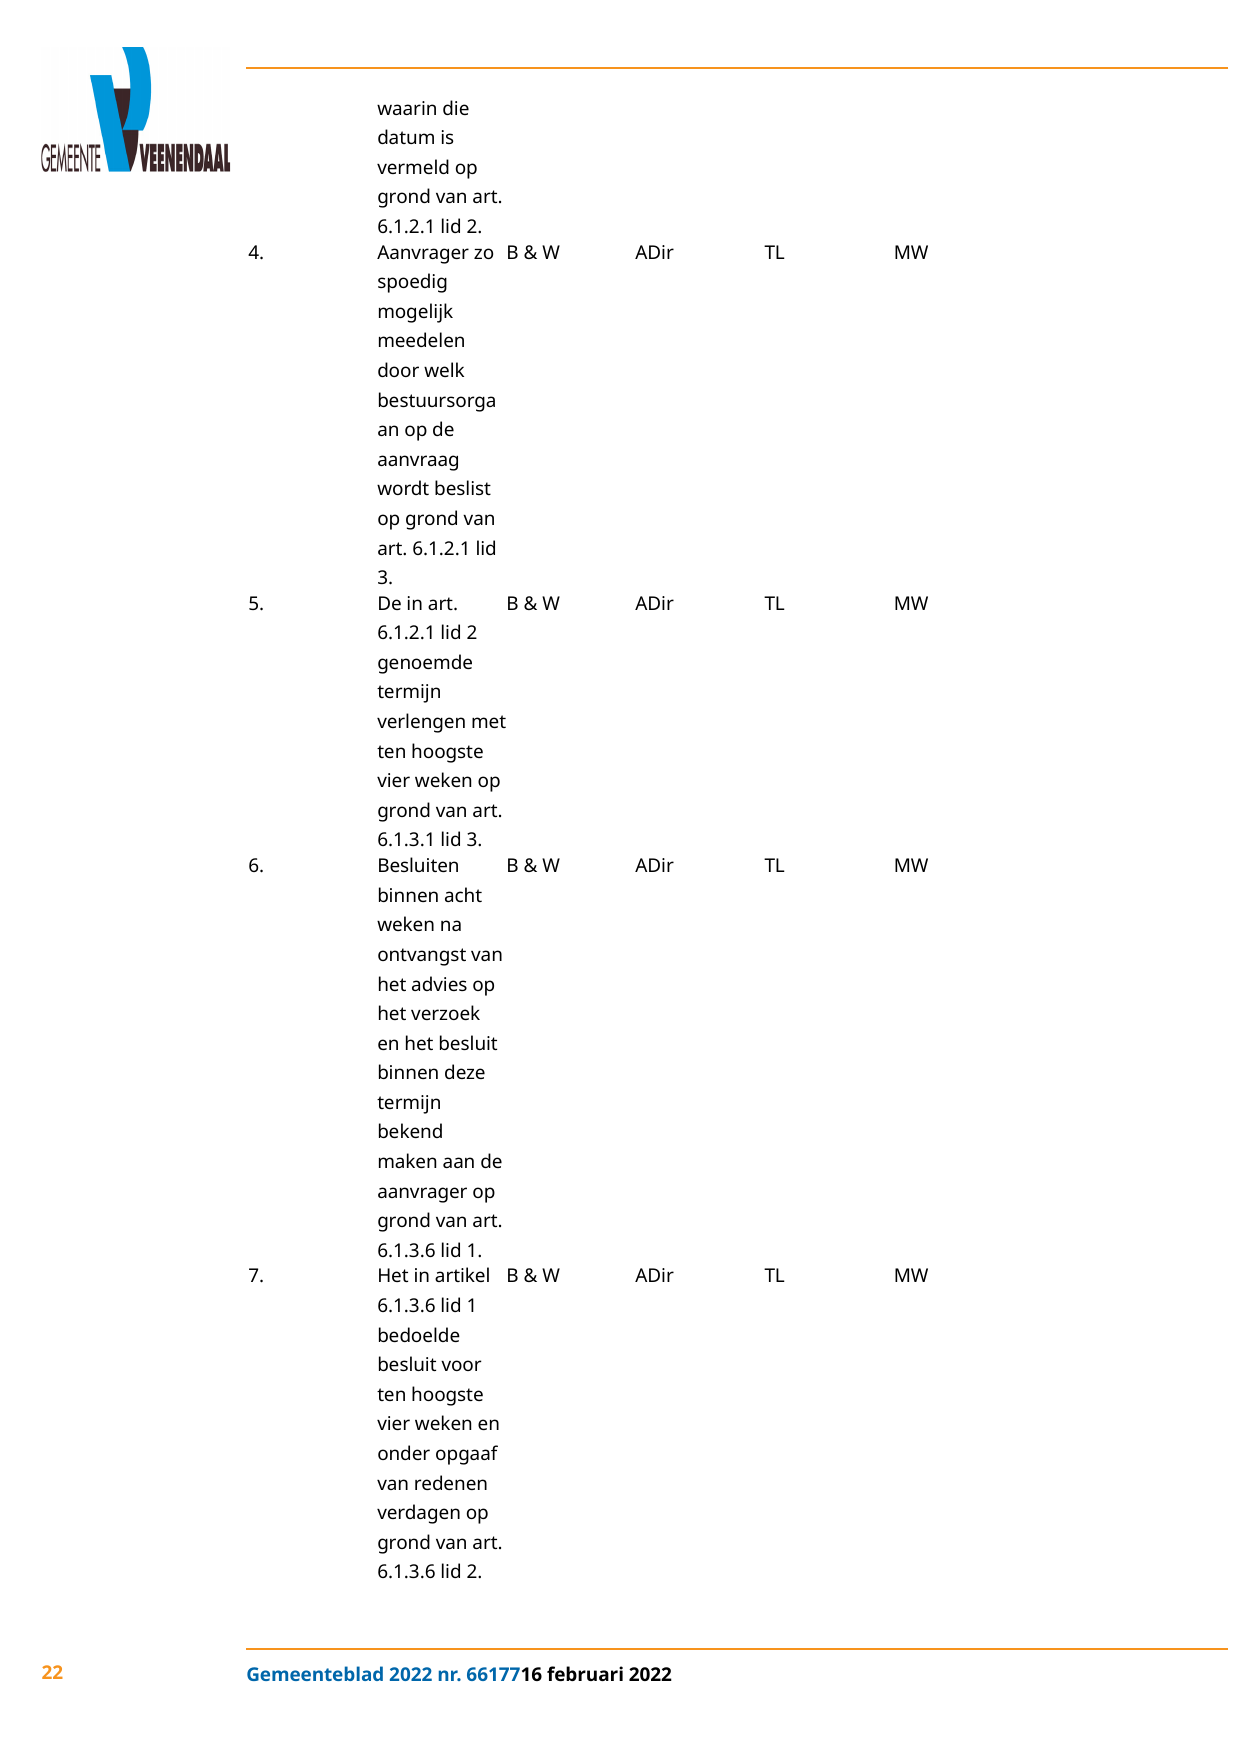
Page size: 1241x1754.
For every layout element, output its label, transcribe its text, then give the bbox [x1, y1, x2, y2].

table_cell 5. [248, 590, 377, 852]
table_cell waarin die datum is vermeld op grond van art. 6.1.2.1 lid 2. [377, 95, 506, 239]
table_cell 4. [248, 239, 377, 590]
picture [41, 47, 130, 172]
table_cell ADir [635, 853, 764, 1263]
table_cell B & W [506, 590, 635, 852]
table_cell [1023, 1263, 1152, 1584]
table_cell Besluiten binnen acht weken na ontvangst van het advies op het verzoek en het besluit binnen deze termijn bekend maken aan de aanvrager op grond van art. 6.1.3.6 lid 1. [377, 853, 506, 1263]
table_cell [506, 95, 635, 239]
table_cell B & W [506, 853, 635, 1263]
table_cell TL [764, 239, 893, 590]
picture [123, 47, 231, 172]
table_cell B & W [506, 1263, 635, 1584]
table_cell ADir [635, 239, 764, 590]
table_cell MW [894, 1263, 1022, 1584]
table_cell Aanvrager zo spoedig mogelijk meedelen door welk bestuursorgaan op de aanvraag wordt beslist op grond van art. 6.1.2.1 lid 3. [377, 239, 506, 590]
table_cell [248, 95, 377, 239]
table_cell MW [894, 853, 1022, 1263]
table_cell Het in artikel 6.1.3.6 lid 1 bedoelde besluit voor ten hoogste vier weken en onder opgaaf van redenen verdagen op grond van art. 6.1.3.6 lid 2. [377, 1263, 506, 1584]
table_cell [1023, 239, 1152, 590]
table_cell ADir [635, 1263, 764, 1584]
table_cell MW [894, 239, 1022, 590]
table_cell [1023, 95, 1152, 239]
table_cell TL [764, 1263, 893, 1584]
table_cell [1023, 853, 1152, 1263]
table_cell De in art. 6.1.2.1 lid 2 genoemde termijn verlengen met ten hoogste vier weken op grond van art. 6.1.3.1 lid 3. [377, 590, 506, 852]
table_cell [635, 95, 764, 239]
table_cell ADir [635, 590, 764, 852]
table_cell [1023, 590, 1152, 852]
table_cell 7. [248, 1263, 377, 1584]
table_cell [764, 95, 893, 239]
table_cell B & W [506, 239, 635, 590]
table_cell 6. [248, 853, 377, 1263]
table_cell MW [894, 590, 1022, 852]
table_cell [894, 95, 1022, 239]
table_cell TL [764, 590, 893, 852]
table_cell TL [764, 853, 893, 1263]
